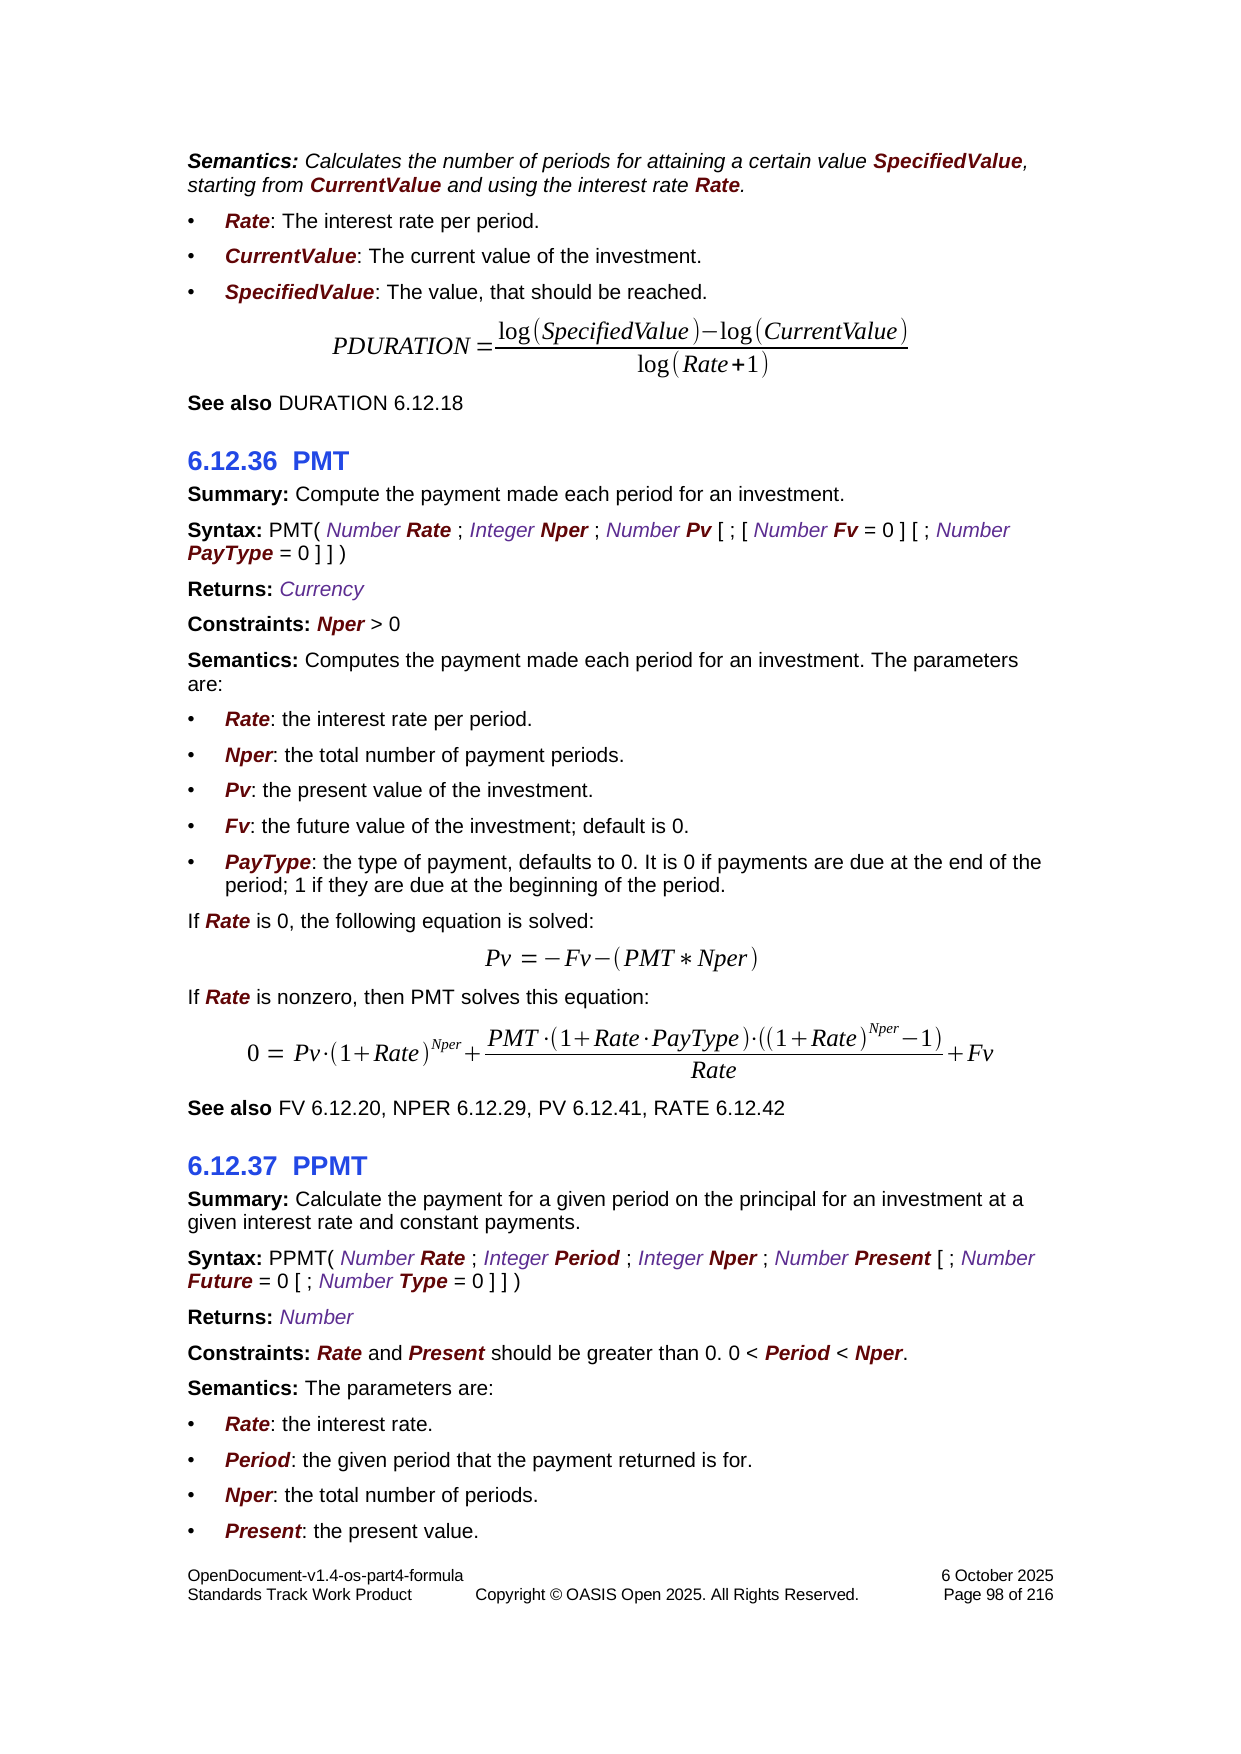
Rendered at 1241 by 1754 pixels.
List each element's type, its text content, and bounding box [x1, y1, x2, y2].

list Rate: the interest rate. [187, 1412, 1053, 1436]
text Syntax: PPMT( Number Rate ; Integer Period ; Integer Nper ; Number Present [ ; Number Future = 0 [ ; Number Type = 0 ] ] ) [187, 1246, 1053, 1293]
subtitle PMT [187, 446, 1053, 476]
text Semantics: The parameters are: [187, 1377, 1053, 1400]
subtitle PPMT [187, 1151, 1053, 1181]
text See also FV 6.12.20, NPER 6.12.29, PV 6.12.41, RATE 6.12.42 [187, 1097, 1053, 1120]
text Summary: Calculate the payment for a given period on the principal for an investment at a given interest rate and constant payments. [187, 1187, 1053, 1234]
list Rate: The interest rate per period. [187, 209, 1053, 233]
list Period: the given period that the payment returned is for. [187, 1448, 1053, 1472]
text Constraints: Rate and Present should be greater than 0. 0 < Period < Nper. [187, 1341, 1053, 1365]
list Fv: the future value of the investment; default is 0. [187, 814, 1053, 838]
text Syntax: PMT( Number Rate ; Integer Nper ; Number Pv [ ; [ Number Fv = 0 ] [ ; Number PayType = 0 ] ] ) [187, 518, 1053, 565]
text Constraints: Nper > 0 [187, 613, 1053, 636]
list Pv: the present value of the investment. [187, 779, 1053, 802]
text If Rate is 0, the following equation is solved: [187, 909, 1053, 933]
text Returns: Number [187, 1306, 1053, 1329]
list Nper: the total number of payment periods. [187, 743, 1053, 767]
list Rate: the interest rate per period. [187, 708, 1053, 731]
text Returns: Currency [187, 577, 1053, 601]
list PayType: the type of payment, defaults to 0. It is 0 if payments are due at the end of the period; 1 if they are due at the beginning of the period. [187, 850, 1053, 897]
text See also DURATION 6.12.18 [187, 392, 1053, 415]
list SpecifiedValue: The value, that should be reached. [187, 280, 1053, 304]
list CurrentValue: The current value of the investment. [187, 245, 1053, 268]
text Semantics: Calculates the number of periods for attaining a certain value SpecifiedValue, starting from CurrentValue and using the interest rate Rate. [187, 150, 1053, 197]
list Nper: the total number of periods. [187, 1484, 1053, 1507]
text Summary: Compute the payment made each period for an investment. [187, 482, 1053, 506]
text Semantics: Computes the payment made each period for an investment. The parameters are: [187, 648, 1053, 696]
list Present: the present value. [187, 1519, 1053, 1543]
text If Rate is nonzero, then PMT solves this equation: [187, 986, 1053, 1009]
